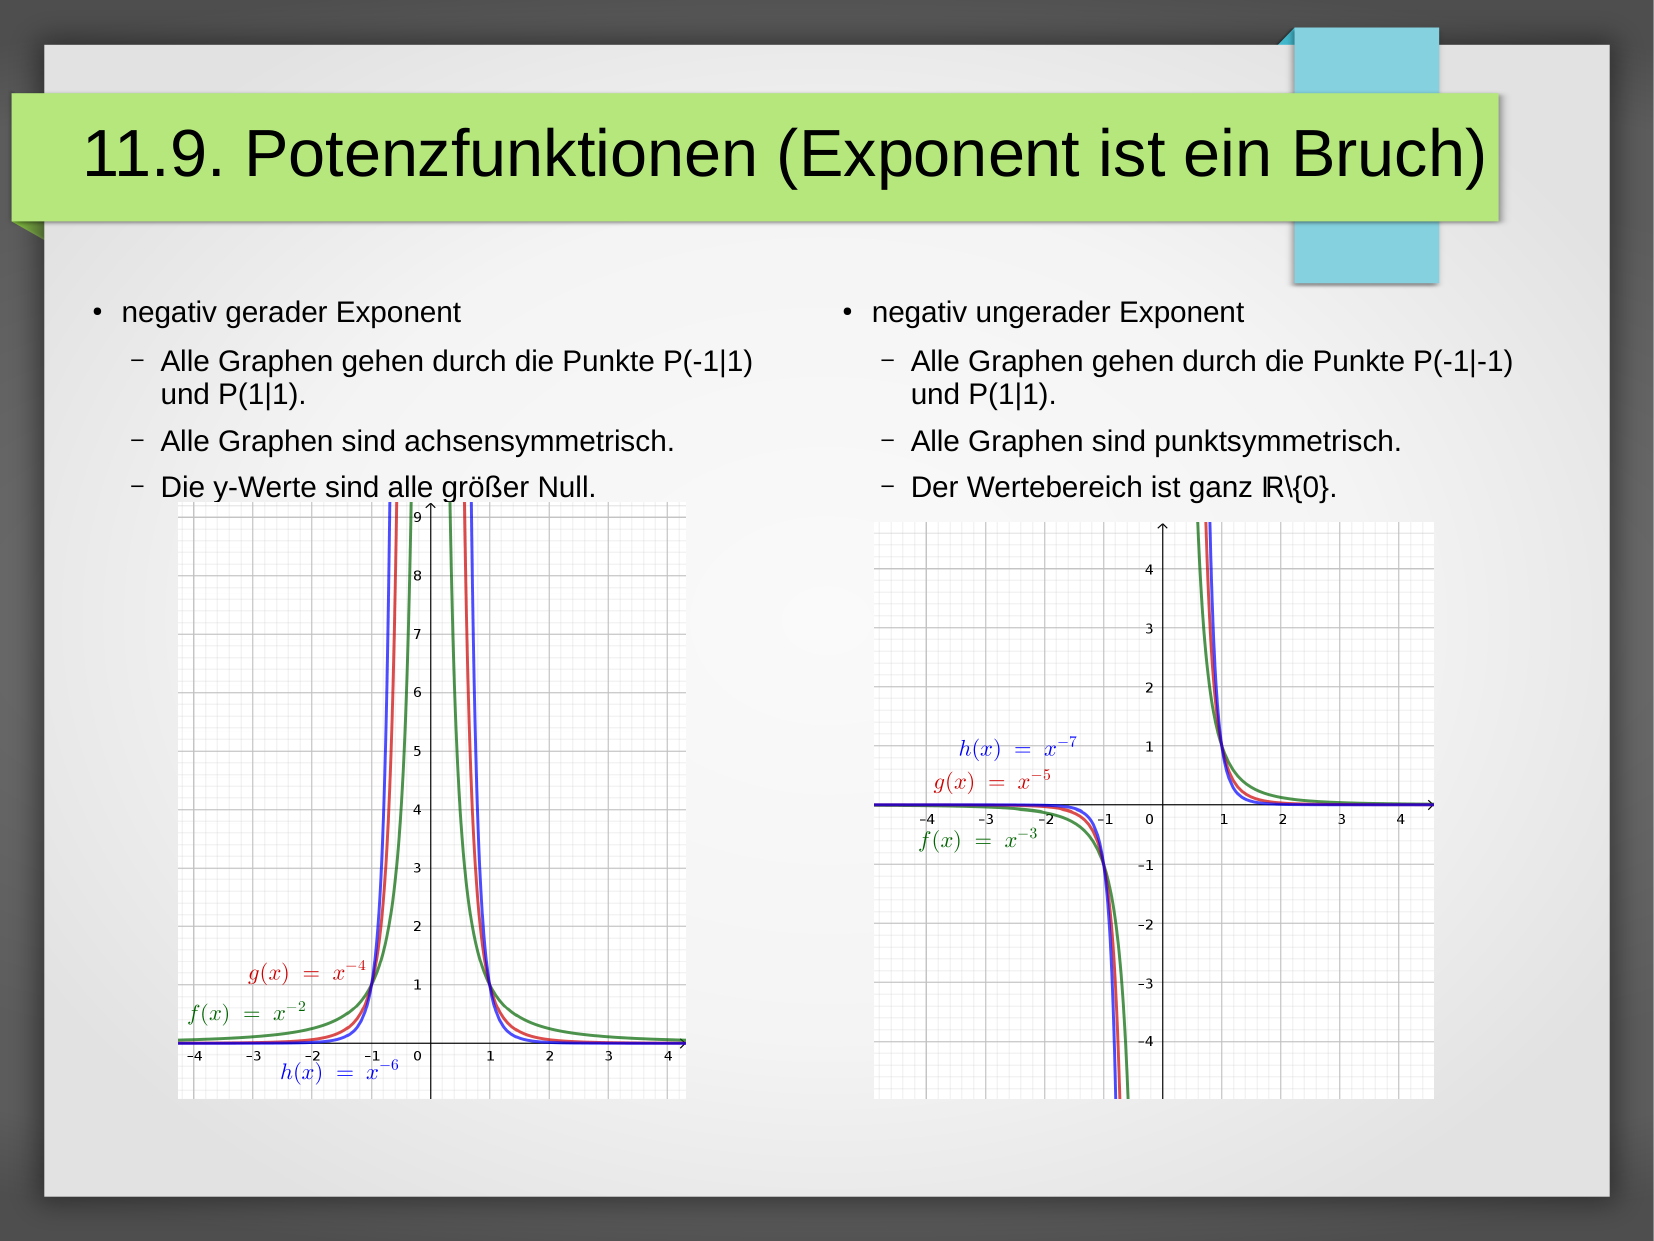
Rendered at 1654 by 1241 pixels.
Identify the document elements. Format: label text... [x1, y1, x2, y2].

title 11.9. Potenzfunktionen (Exponent ist ein Bruch) [82, 78, 1512, 229]
list negativ gerader Exponent Alle Graphen gehen durch die Punkte P(-1|1) und P(1|1). Alle Graphen sind achsensymmetrisch. Die y-Werte sind alle größer Null. [82, 295, 809, 508]
picture [0, 0, 1654, 1241]
list negativ ungerader Exponent Alle Graphen gehen durch die Punkte P(-1|-1) und P(1|1). Alle Graphen sind punktsymmetrisch. Der Wertebereich ist ganz ℝ\{0}. [832, 295, 1560, 508]
